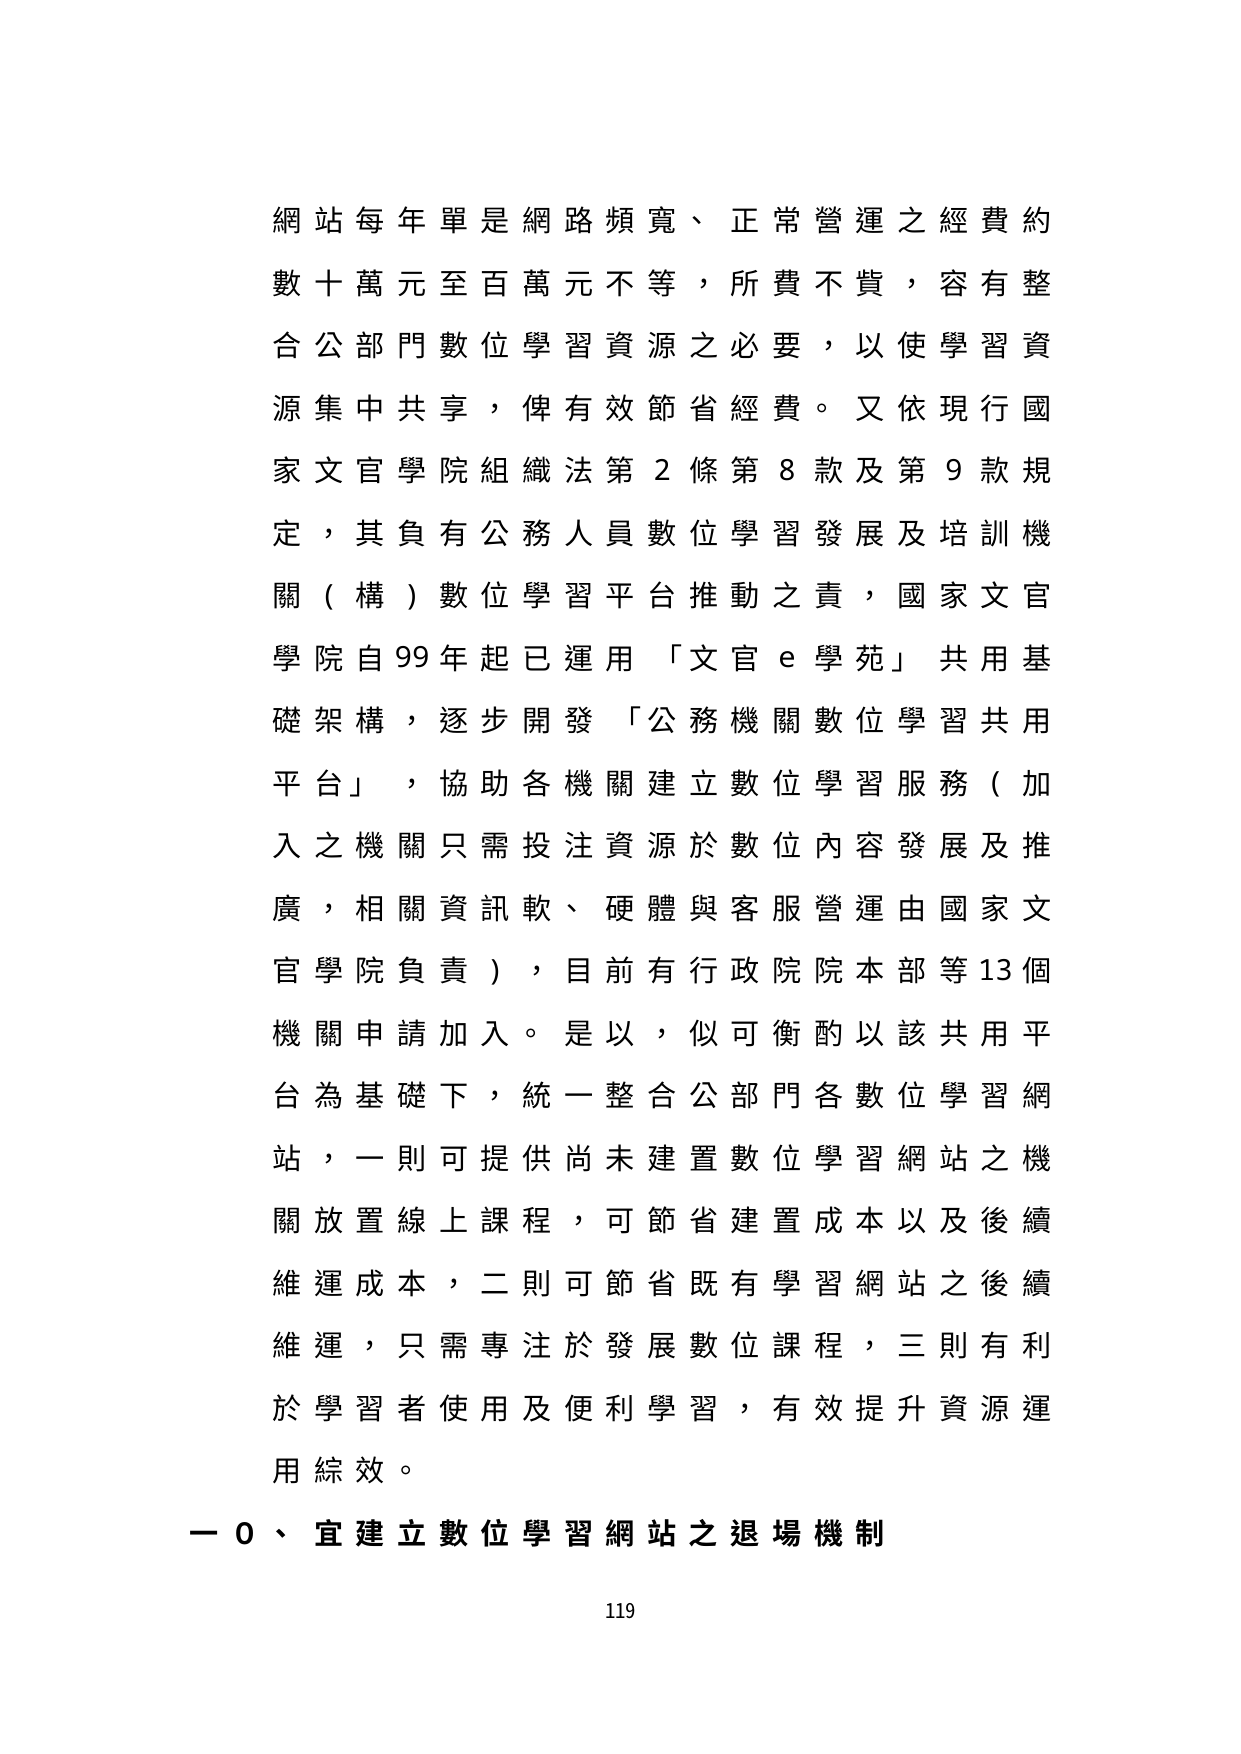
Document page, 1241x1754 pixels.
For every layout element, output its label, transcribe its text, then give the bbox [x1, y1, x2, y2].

text 網站每年單是網路頻寬、正常營運之經費約數十萬元至百萬元不等，所費不貲，容有整合公部門數位學習資源之必要，以使學習資源集中共享，俾有效節省經費。又依現行國家文官學院組織法第2條第8款及第9款規定，其負有公務人員數位學習發展及培訓機關(構)數位學習平台推動之責，國家文官學院自99年起已運用「文官e學苑」共用基礎架構，逐步開發「公務機關數位學習共用平台」，協助各機關建立數位學習服務(加入之機關只需投注資源於數位內容發展及推廣，相關資訊軟、硬體與客服營運由國家文官學院負責)，目前有行政院院本部等13個機關申請加入。是以，似可衡酌以該共用平台為基礎下，統一整合公部門各數位學習網站，一則可提供尚未建置數位學習網站之機關放置線上課程，可節省建置成本以及後續維運成本，二則可節省既有學習網站之後續維運，只需專注於發展數位課程，三則有利於學習者使用及便利學習，有效提升資源運用綜效。 [242, 177, 1058, 1490]
text 一０、宜建立數位學習網站之退場機制 [183, 1490, 1058, 1552]
